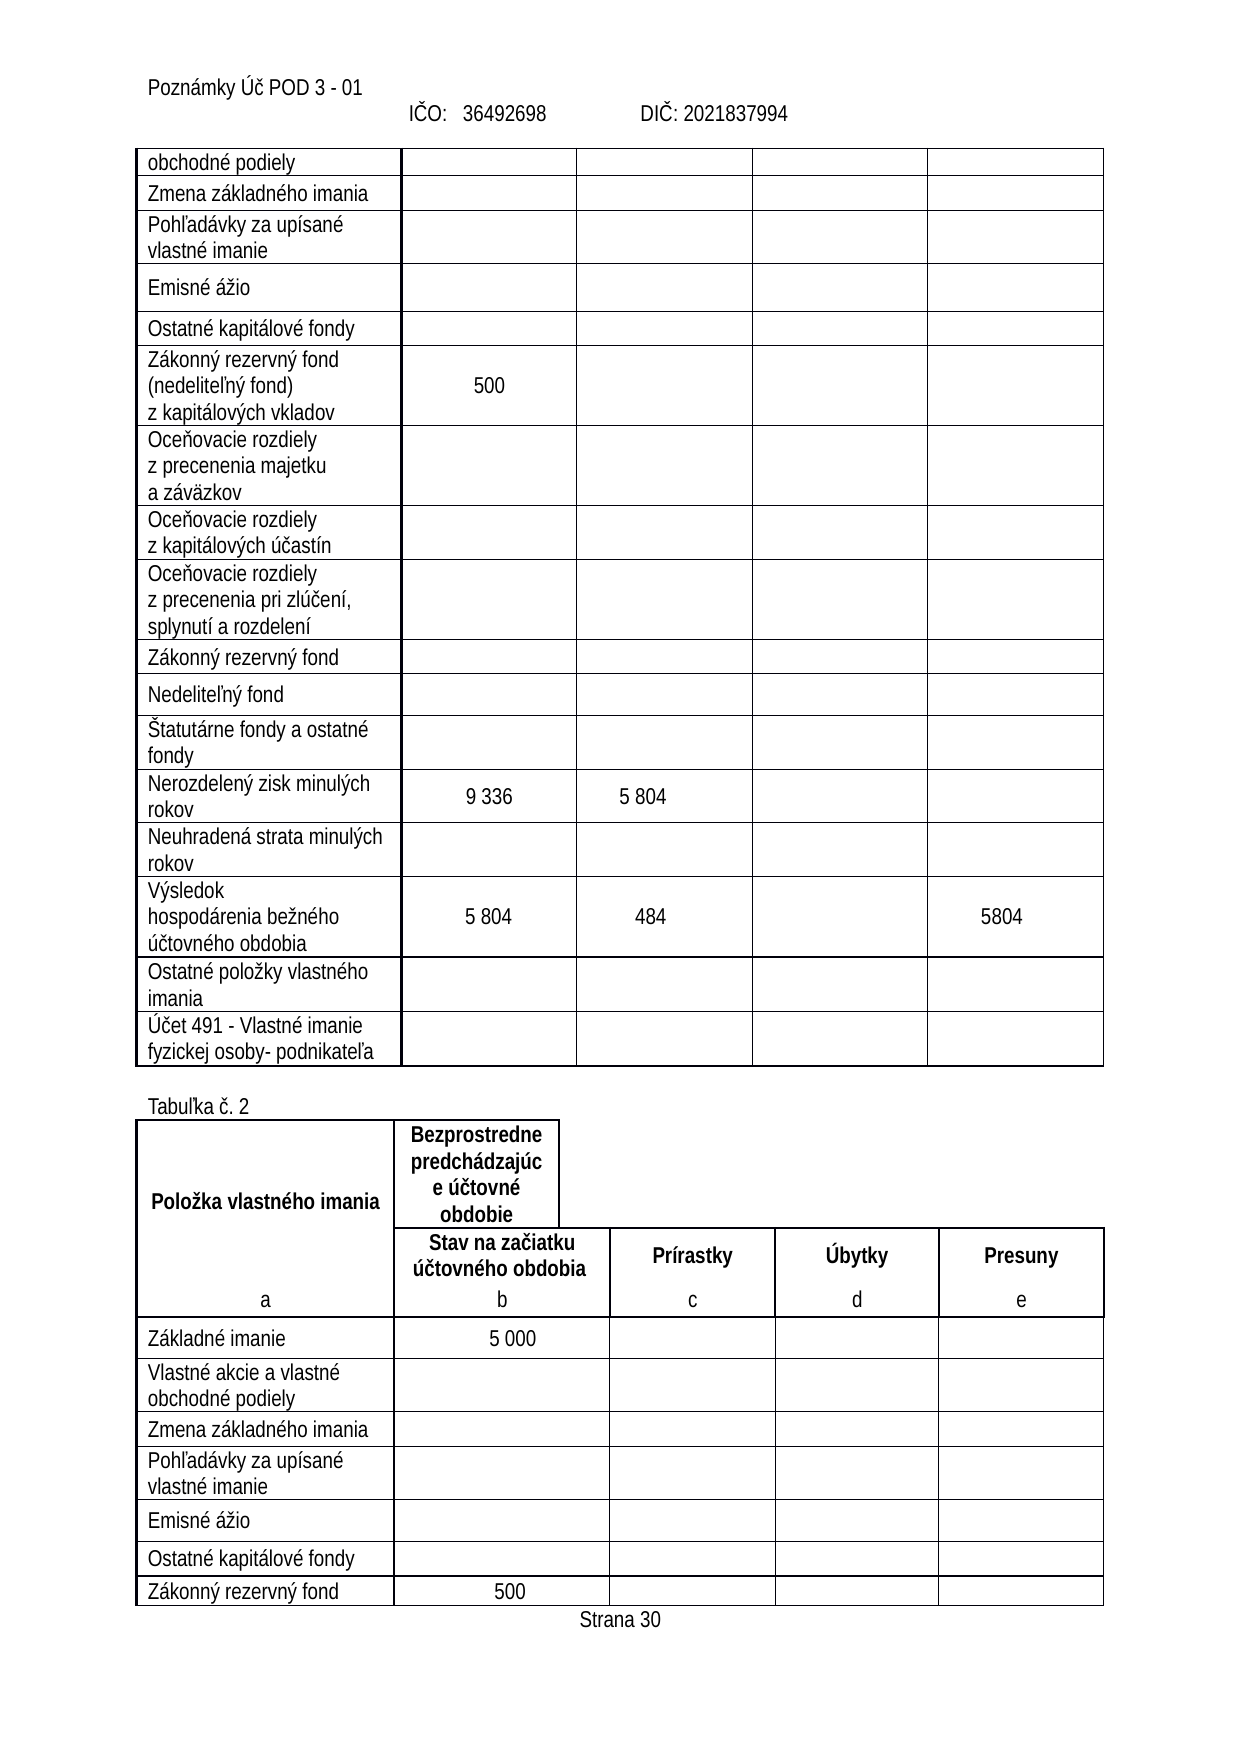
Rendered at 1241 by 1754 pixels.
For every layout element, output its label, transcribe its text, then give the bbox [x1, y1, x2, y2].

table_cell [577, 823, 752, 876]
table_cell [403, 426, 576, 505]
table_cell Oceňovacie rozdiely z precenenia pri zlúčení, splynutí a rozdelení [138, 560, 400, 639]
table_cell Nerozdelený zisk minulých rokov [138, 770, 400, 822]
table_cell [753, 506, 927, 559]
table_cell [403, 674, 576, 715]
table_cell [610, 1318, 775, 1357]
table_cell [577, 958, 752, 1011]
table_cell [776, 1542, 938, 1575]
table_cell [403, 506, 576, 559]
table_cell [577, 211, 752, 263]
table_cell [928, 560, 1103, 639]
table_cell [610, 1542, 775, 1575]
table_cell Emisné ážio [138, 264, 400, 311]
table_cell [928, 149, 1103, 175]
table_cell Úbytky [776, 1229, 938, 1282]
table_cell 5 804 [577, 770, 752, 822]
table_cell [610, 1412, 775, 1446]
table_cell [776, 1500, 938, 1541]
table_cell [928, 211, 1103, 263]
table_cell [403, 716, 576, 768]
table_cell Stav na začiatku účtovného obdobia [395, 1229, 609, 1282]
table_cell 5 000 [395, 1318, 609, 1357]
table_cell [577, 560, 752, 639]
table_cell [577, 346, 752, 425]
table_cell [753, 716, 927, 768]
table_cell [753, 149, 927, 175]
table_cell [577, 426, 752, 505]
table_cell [403, 149, 576, 175]
table_cell [577, 506, 752, 559]
table_cell Ostatné kapitálové fondy [138, 1542, 393, 1575]
table_cell Oceňovacie rozdiely z precenenia majetku a záväzkov [138, 426, 400, 505]
table_cell [753, 770, 927, 822]
table_cell Štatutárne fondy a ostatné fondy [138, 716, 400, 768]
table_cell Prírastky [611, 1229, 774, 1282]
table_cell [403, 264, 576, 311]
table_cell [577, 1012, 752, 1064]
table_cell [928, 264, 1103, 311]
table_cell [610, 1359, 775, 1411]
table_cell Presuny [940, 1229, 1103, 1282]
table_cell 500 [395, 1577, 609, 1605]
table_header Položka vlastného imania [138, 1121, 393, 1282]
table_cell [753, 560, 927, 639]
table_cell [939, 1500, 1103, 1541]
table_cell Vlastné akcie a vlastné obchodné podiely [138, 1359, 393, 1411]
table_cell [403, 211, 576, 263]
table_cell [403, 176, 576, 209]
table_cell Zákonný rezervný fond (nedeliteľný fond) z kapitálových vkladov [138, 346, 400, 425]
table_cell [928, 823, 1103, 876]
table_cell [753, 958, 927, 1011]
table_cell [577, 312, 752, 345]
table_cell [928, 640, 1103, 673]
table_cell [753, 823, 927, 876]
table_cell [928, 770, 1103, 822]
table_cell Zmena základného imania [138, 176, 400, 209]
table_cell [776, 1318, 938, 1357]
text Tabuľka č. 2 [148, 1093, 1092, 1119]
table_cell [753, 674, 927, 715]
table_cell e [940, 1282, 1103, 1316]
table_header Bezprostredne predchádzajúce účtovné obdobie [395, 1121, 558, 1227]
table_cell [928, 312, 1103, 345]
table_cell 9 336 [403, 770, 576, 822]
table_cell [403, 958, 576, 1011]
table_cell [928, 1012, 1103, 1064]
table_cell [395, 1359, 609, 1411]
table_cell [753, 426, 927, 505]
table_cell [403, 312, 576, 345]
table_cell [753, 176, 927, 209]
table_cell [395, 1447, 609, 1499]
table_cell [610, 1447, 775, 1499]
table_cell [403, 1012, 576, 1064]
table_cell [577, 176, 752, 209]
table_cell [753, 346, 927, 425]
table_header [560, 1119, 1104, 1227]
table_cell [776, 1359, 938, 1411]
table_cell Nedeliteľný fond [138, 674, 400, 715]
table_cell a [138, 1282, 393, 1316]
table_cell [753, 640, 927, 673]
table_cell 5 804 [403, 877, 576, 956]
table_cell [939, 1577, 1103, 1605]
table_cell 500 [403, 346, 576, 425]
table_cell [939, 1412, 1103, 1446]
table_cell [928, 176, 1103, 209]
table_cell [753, 264, 927, 311]
table_cell [753, 312, 927, 345]
table_cell [928, 426, 1103, 505]
table_cell [939, 1318, 1103, 1357]
table_cell [939, 1542, 1103, 1575]
table_cell [403, 640, 576, 673]
table_cell [928, 346, 1103, 425]
table_cell Výsledok hospodárenia bežného účtovného obdobia [138, 877, 400, 956]
table_cell [577, 264, 752, 311]
table_cell Pohľadávky za upísané vlastné imanie [138, 211, 400, 263]
table_cell [776, 1577, 938, 1605]
table_cell Oceňovacie rozdiely z kapitálových účastín [138, 506, 400, 559]
table_cell Účet 491 - Vlastné imanie fyzickej osoby- podnikateľa [138, 1012, 400, 1064]
table_cell [395, 1412, 609, 1446]
table_cell [753, 1012, 927, 1064]
table_cell [577, 674, 752, 715]
table_cell Pohľadávky za upísané vlastné imanie [138, 1447, 393, 1499]
table_cell [939, 1359, 1103, 1411]
table_cell [395, 1542, 609, 1575]
table_cell [939, 1447, 1103, 1499]
table_cell [577, 149, 752, 175]
table_cell Základné imanie [138, 1318, 393, 1357]
table_cell [776, 1447, 938, 1499]
table_cell [395, 1500, 609, 1541]
table_cell Zákonný rezervný fond [138, 640, 400, 673]
table_cell c [611, 1282, 774, 1316]
table_cell Neuhradená strata minulých rokov [138, 823, 400, 876]
table_cell [776, 1412, 938, 1446]
table_cell 484 [577, 877, 752, 956]
table_cell [753, 211, 927, 263]
table_cell 5804 [928, 877, 1103, 956]
table_cell [928, 506, 1103, 559]
table_cell [610, 1500, 775, 1541]
table_cell b [395, 1282, 609, 1316]
table_cell d [776, 1282, 938, 1316]
table_cell [610, 1577, 775, 1605]
table_cell Ostatné kapitálové fondy [138, 312, 400, 345]
table_cell [403, 823, 576, 876]
table_cell [577, 716, 752, 768]
table_cell [928, 674, 1103, 715]
table_cell Zmena základného imania [138, 1412, 393, 1446]
table_cell [403, 560, 576, 639]
table_cell [928, 958, 1103, 1011]
table_cell [577, 640, 752, 673]
table_cell Emisné ážio [138, 1500, 393, 1541]
table_cell Zákonný rezervný fond [138, 1577, 393, 1605]
table_cell [928, 716, 1103, 768]
table_cell obchodné podiely [138, 149, 400, 175]
table_cell Ostatné položky vlastného imania [138, 958, 400, 1011]
table_cell [753, 877, 927, 956]
